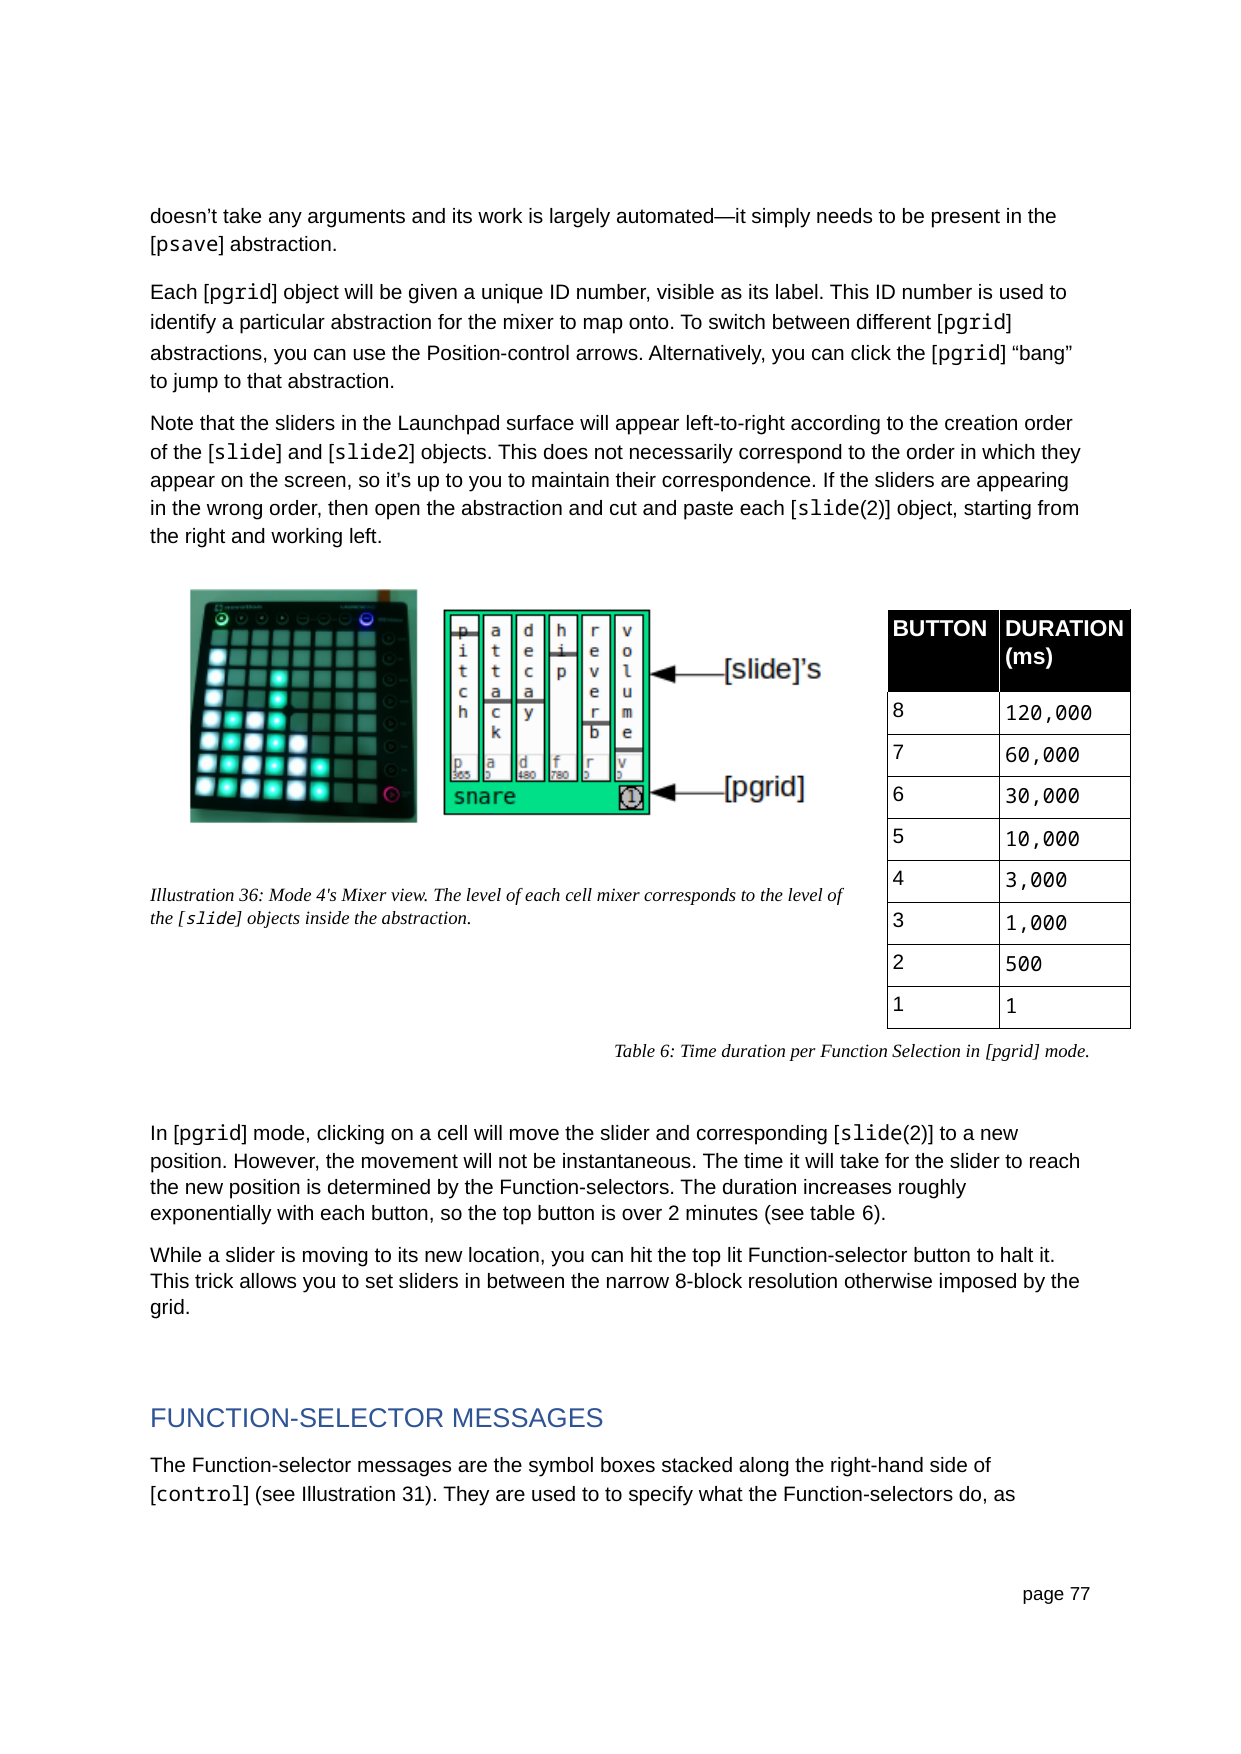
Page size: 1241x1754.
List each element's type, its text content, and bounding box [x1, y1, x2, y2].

table_cell 6 [888, 777, 999, 818]
text doesn’t take any arguments and its work is largely automated—it simply needs to be present in the [psave] abstraction. [150, 203, 1090, 258]
text Illustration 36: Mode 4's Mixer view. The level of each cell mixer corresponds to the level of the [slide] objects inside the abstraction. [150, 883, 863, 929]
text Note that the sliders in the Launchpad surface will appear left-to-right according to the creation order of the [slide] and [slide2] objects. This does not necessarily correspond to the order in which they appear on the screen, so it’s up to you to maintain their correspondence. If the sliders are appearing in the wrong order, then open the abstraction and cut and paste each [slide(2)] object, starting from the right and working left. [150, 411, 1090, 548]
text In [pgrid] mode, clicking on a cell will move the slider and corresponding [slide(2)] to a new position. However, the movement will not be instantaneous. The time it will take for the slider to reach the new position is determined by the Function-selectors. The duration increases roughly exponentially with each button, so the top button is over 2 minutes (see table 6). [150, 1118, 1090, 1224]
table_cell 120,000 [1000, 693, 1130, 734]
text Each [pgrid] object will be given a unique ID number, visible as its label. This ID number is used to identify a particular abstraction for the mixer to map onto. To switch between different [pgrid] abstractions, you can use the Position-control arrows. Alternatively, you can click the [pgrid] “bang” to jump to that abstraction. [150, 277, 1090, 392]
text Table 6: Time duration per Function Selection in [pgrid] mode. [150, 1040, 1090, 1062]
table_cell 2 [888, 945, 999, 986]
table_cell 1,000 [1000, 903, 1130, 944]
table_cell 500 [1000, 945, 1130, 986]
table_cell 3,000 [1000, 861, 1130, 902]
table_header DURATION (ms) [1000, 610, 1130, 692]
text The Function-selector messages are the symbol boxes stacked along the right-hand side of [control] (see Illustration 31). They are used to to specify what the Function-selectors do, as [150, 1453, 1090, 1508]
table_cell 1 [888, 987, 999, 1028]
table_cell 5 [888, 819, 999, 860]
table_cell 4 [888, 861, 999, 902]
table_cell 30,000 [1000, 777, 1130, 818]
picture [178, 577, 835, 834]
table_cell 7 [888, 735, 999, 776]
table_header BUTTON [888, 610, 999, 692]
text While a slider is moving to its new location, you can hit the top lit Function-selector button to halt it. This trick allows you to set sliders in between the narrow 8-block resolution otherwise imposed by the grid. [150, 1243, 1090, 1319]
table_cell 3 [888, 903, 999, 944]
subtitle FUNCTION-SELECTOR MESSAGES [150, 1402, 1090, 1433]
table_cell 1 [1000, 987, 1130, 1028]
table_cell 10,000 [1000, 819, 1130, 860]
table_cell 60,000 [1000, 735, 1130, 776]
table_cell 8 [888, 693, 999, 734]
